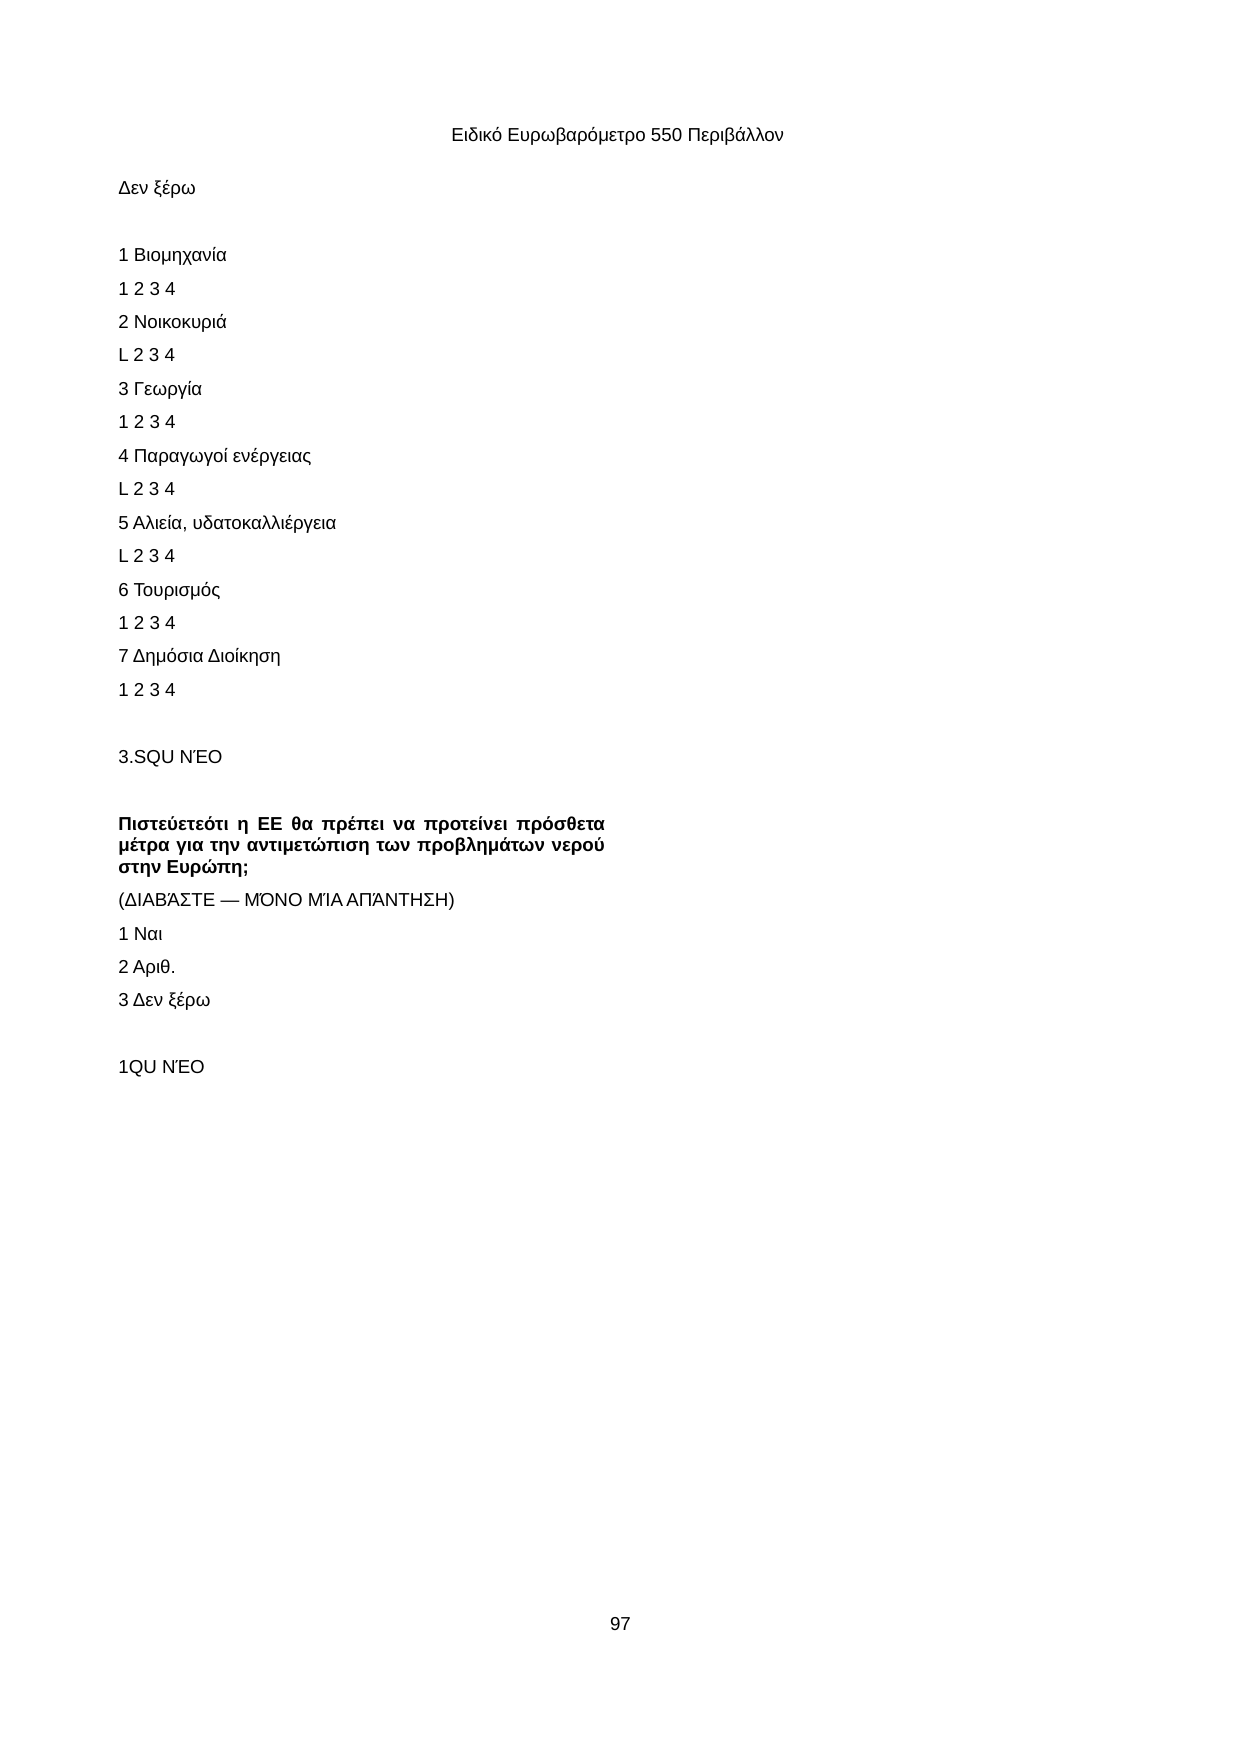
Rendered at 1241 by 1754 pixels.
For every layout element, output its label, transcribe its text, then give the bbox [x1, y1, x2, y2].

text 5 Αλιεία, υδατοκαλλιέργεια [118, 511, 605, 533]
text 1 2 3 4 [118, 612, 605, 633]
text 1 Βιομηχανία [118, 244, 605, 266]
text 1 2 3 4 [118, 277, 605, 299]
text 7 Δημόσια Διοίκηση [118, 645, 605, 667]
text 2 Αριθ. [118, 956, 605, 977]
text 2 Νοικοκυριά [118, 311, 605, 332]
text 1 2 3 4 [118, 679, 605, 700]
text 1 Ναι [118, 922, 605, 944]
text (ΔΙΑΒΆΣΤΕ — ΜΌΝΟ ΜΊΑ ΑΠΆΝΤΗΣΗ) [118, 889, 605, 911]
text L 2 3 4 [118, 478, 605, 499]
text 1QU ΝΈΟ [118, 1056, 605, 1078]
text 3.SQU ΝΈΟ [118, 746, 605, 767]
text 4 Παραγωγοί ενέργειας [118, 444, 605, 466]
text 6 Τουρισμός [118, 578, 605, 600]
text 1 2 3 4 [118, 411, 605, 433]
text L 2 3 4 [118, 344, 605, 366]
text L 2 3 4 [118, 545, 605, 566]
text Δεν ξέρω [118, 177, 605, 199]
text Πιστεύετεότι η ΕΕ θα πρέπει να προτείνει πρόσθετα μέτρα για την αντιμετώπιση των προβλημάτων νερού στην Ευρώπη; [118, 812, 605, 877]
text 3 Γεωργία [118, 378, 605, 399]
text 3 Δεν ξέρω [118, 989, 605, 1011]
